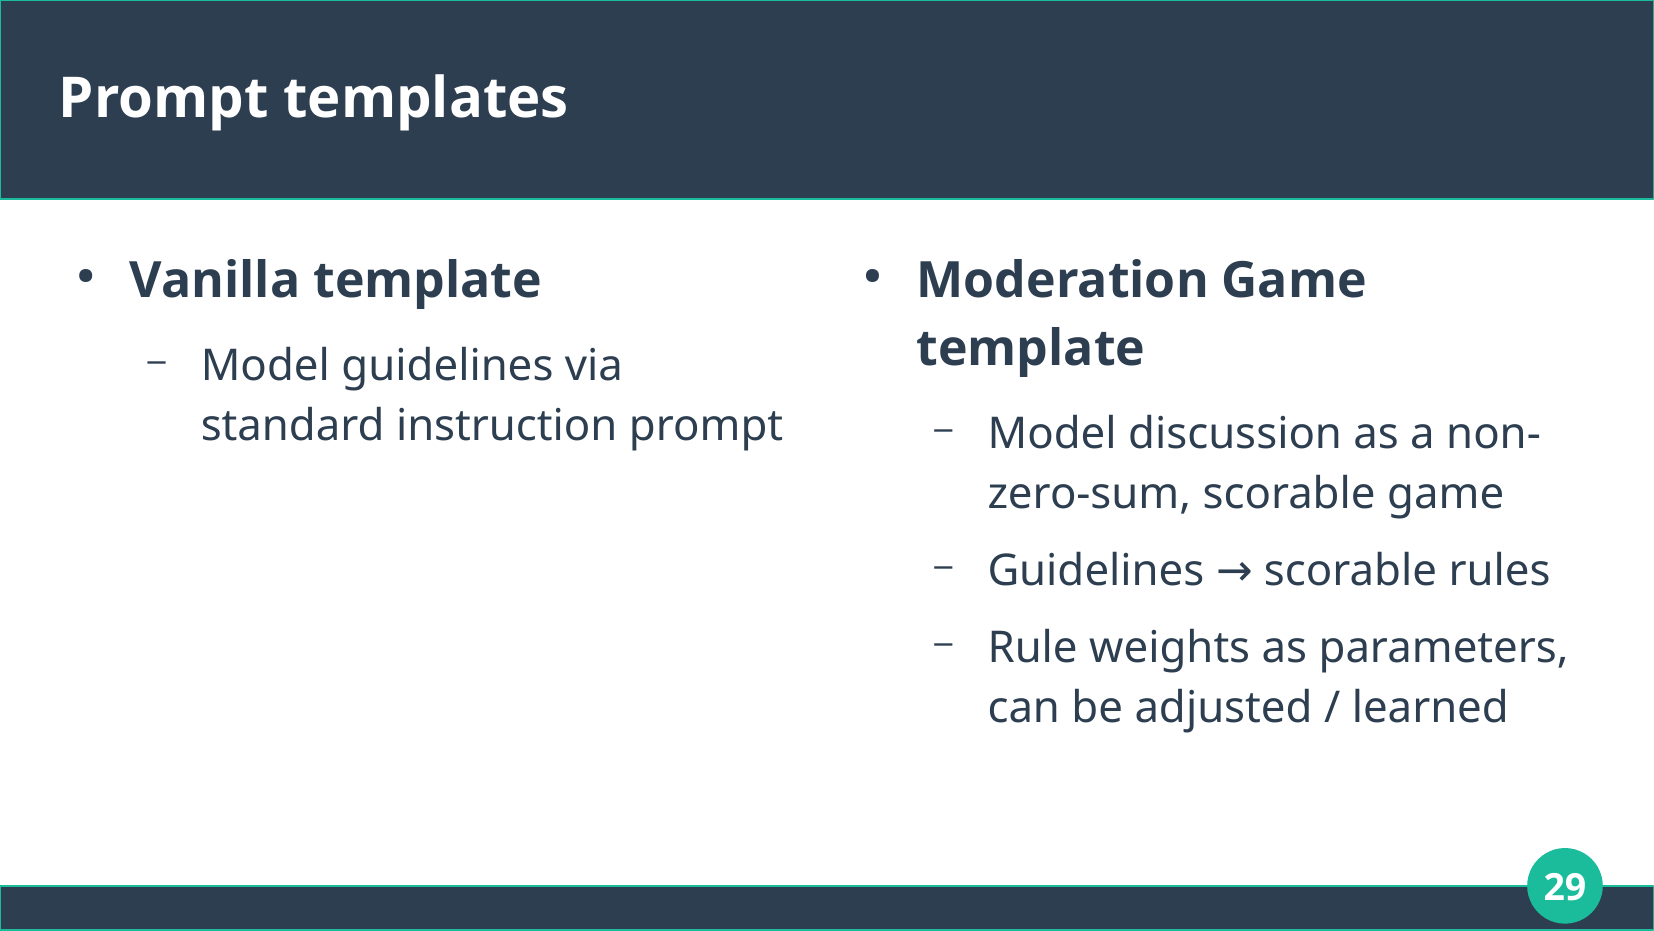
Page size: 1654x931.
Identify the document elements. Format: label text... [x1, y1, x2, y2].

list Vanilla template Model guidelines via standard instruction prompt [59, 243, 809, 864]
list Moderation Game template Model discussion as a non-zero-sum, scorable game Guidelines → scorable rules Rule weights as parameters, can be adjusted / learned [845, 243, 1596, 864]
title Prompt templates [59, 37, 1595, 155]
